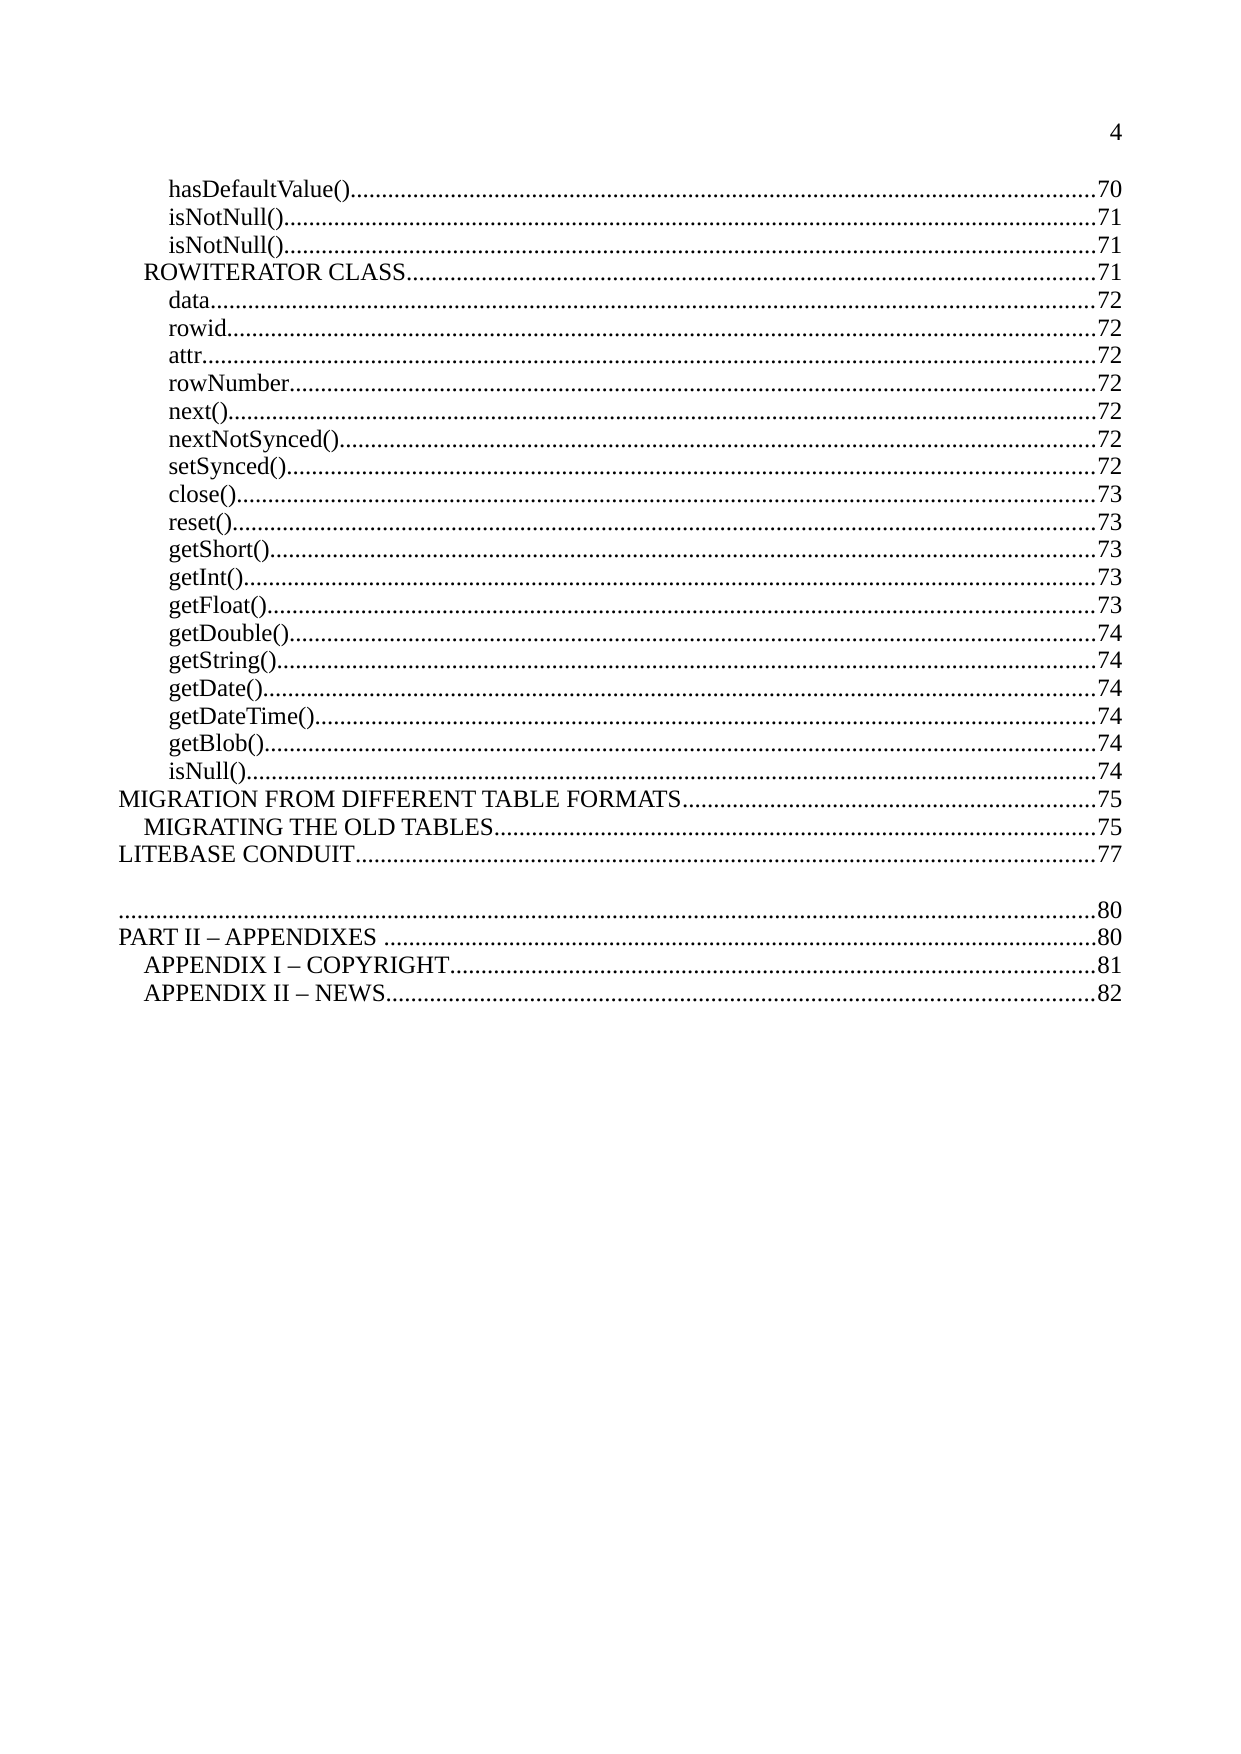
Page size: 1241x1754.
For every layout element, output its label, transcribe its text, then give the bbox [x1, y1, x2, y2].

text isNotNull() 71 [168, 231, 1122, 258]
text getDate() 74 [168, 674, 1122, 702]
text next() 72 [168, 397, 1122, 425]
text hasDefaultValue() 70 [168, 175, 1122, 203]
text attr 72 [168, 342, 1122, 369]
text MIGRATING THE OLD TABLES 75 [143, 813, 1122, 840]
text getFloat() 73 [168, 591, 1122, 619]
text isNull() 74 [168, 757, 1122, 785]
text reset() 73 [168, 508, 1122, 536]
text getDateTime() 74 [168, 702, 1122, 729]
text getDouble() 74 [168, 619, 1122, 646]
text MIGRATION FROM DIFFERENT TABLE FORMATS 75 [118, 785, 1122, 813]
text 80 [118, 868, 1122, 923]
text data 72 [168, 286, 1122, 314]
text APPENDIX II – NEWS 82 [143, 979, 1122, 1007]
text close() 73 [168, 480, 1122, 508]
text getShort() 73 [168, 536, 1122, 563]
text LITEBASE CONDUIT 77 [118, 840, 1122, 868]
text isNotNull() 71 [168, 203, 1122, 231]
text rowid 72 [168, 314, 1122, 342]
text ROWITERATOR CLASS 71 [143, 258, 1122, 286]
text PART II – APPENDIXES 80 [118, 923, 1122, 951]
text getBlob() 74 [168, 729, 1122, 757]
text getInt() 73 [168, 563, 1122, 591]
text rowNumber 72 [168, 369, 1122, 397]
text APPENDIX I – COPYRIGHT 81 [143, 951, 1122, 979]
text setSynced() 72 [168, 452, 1122, 480]
text getString() 74 [168, 646, 1122, 674]
text nextNotSynced() 72 [168, 425, 1122, 452]
